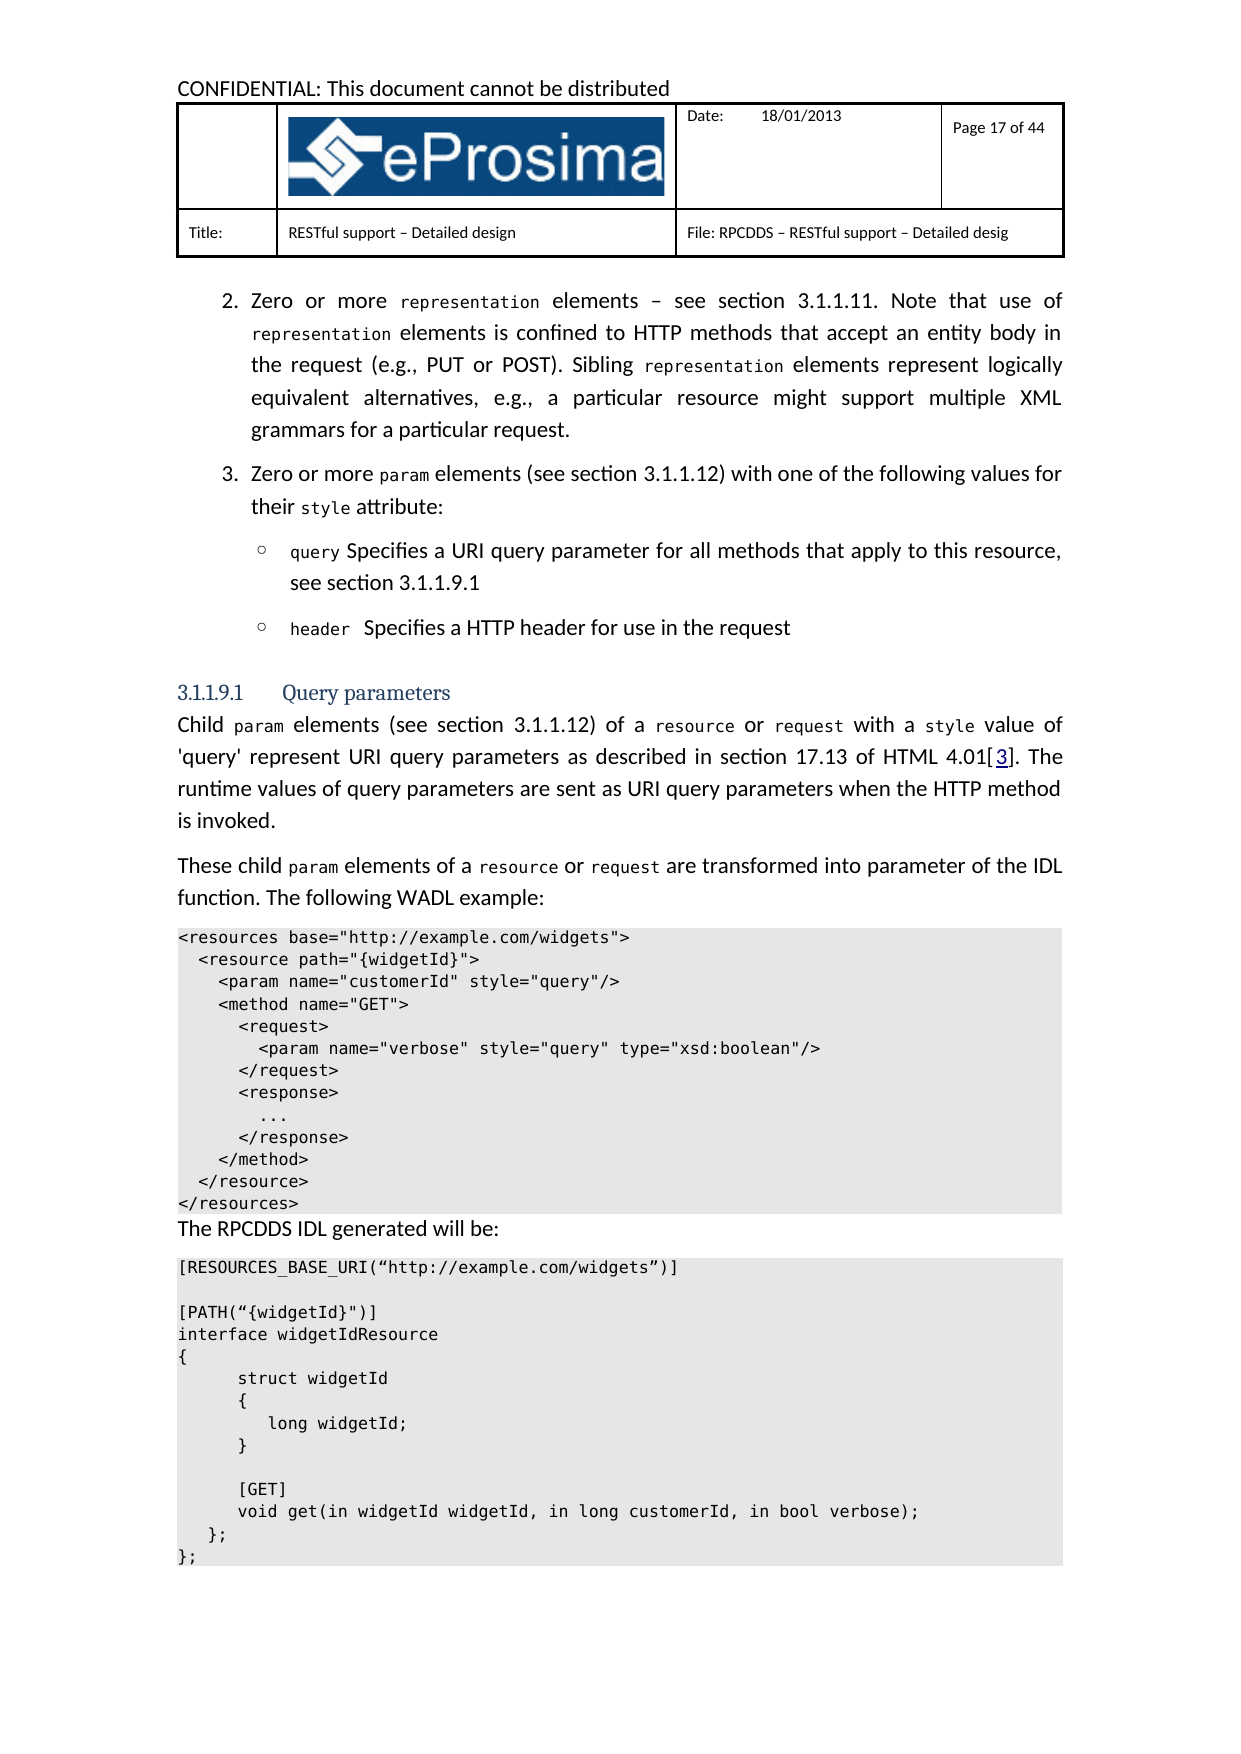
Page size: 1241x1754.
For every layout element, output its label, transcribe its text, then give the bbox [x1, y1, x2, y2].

subtitle Query parameters [177, 680, 1063, 706]
text These child param elements of a resource or request are transformed into parameter of the IDL function. The following WADL example: [177, 851, 1063, 911]
list header Specifies a HTTP header for use in the request [252, 613, 1063, 642]
list Zero or more representation elements – see section 3.1.1.11. Note that use of representation elements is confined to HTTP methods that accept an entity body in the request (e.g., PUT or POST). Sibling representation elements represent logically equivalent alternatives, e.g., a particular resource might support multiple XML grammars for a particular request. [221, 286, 1063, 443]
list query Specifies a URI query parameter for all methods that apply to this resource, see section 3.1.1.9.1 [252, 536, 1063, 597]
list Zero or more param elements (see section 3.1.1.12) with one of the following values for their style attribute: [221, 459, 1063, 520]
table_header <resources base="http://example.com/widgets"> <resource path="{widgetId}"> <param name="customerId" style="query"/> <method name="GET"> <request> <param name="verbose" style="query" type="xsd:boolean"/> </request> <response> ... </response> </method> </resource> </resources> [178, 928, 1062, 1214]
text Child param elements (see section 3.1.1.12) of a resource or request with a style value of 'query' represent URI query parameters as described in section 17.13 of HTML 4.01[3]. The runtime values of query parameters are sent as URI query parameters when the HTTP method is invoked. [177, 710, 1063, 835]
picture [288, 117, 665, 196]
table_header [RESOURCES_BASE_URI(“http://example.com/widgets”)] [PATH(“{widgetId}")] interface widgetIdResource { struct widgetId { long widgetId; } [GET] void get(in widgetId widgetId, in long customerId, in bool verbose); }; }; [177, 1258, 1063, 1566]
text The RPCDDS IDL generated will be: [177, 1214, 1063, 1242]
